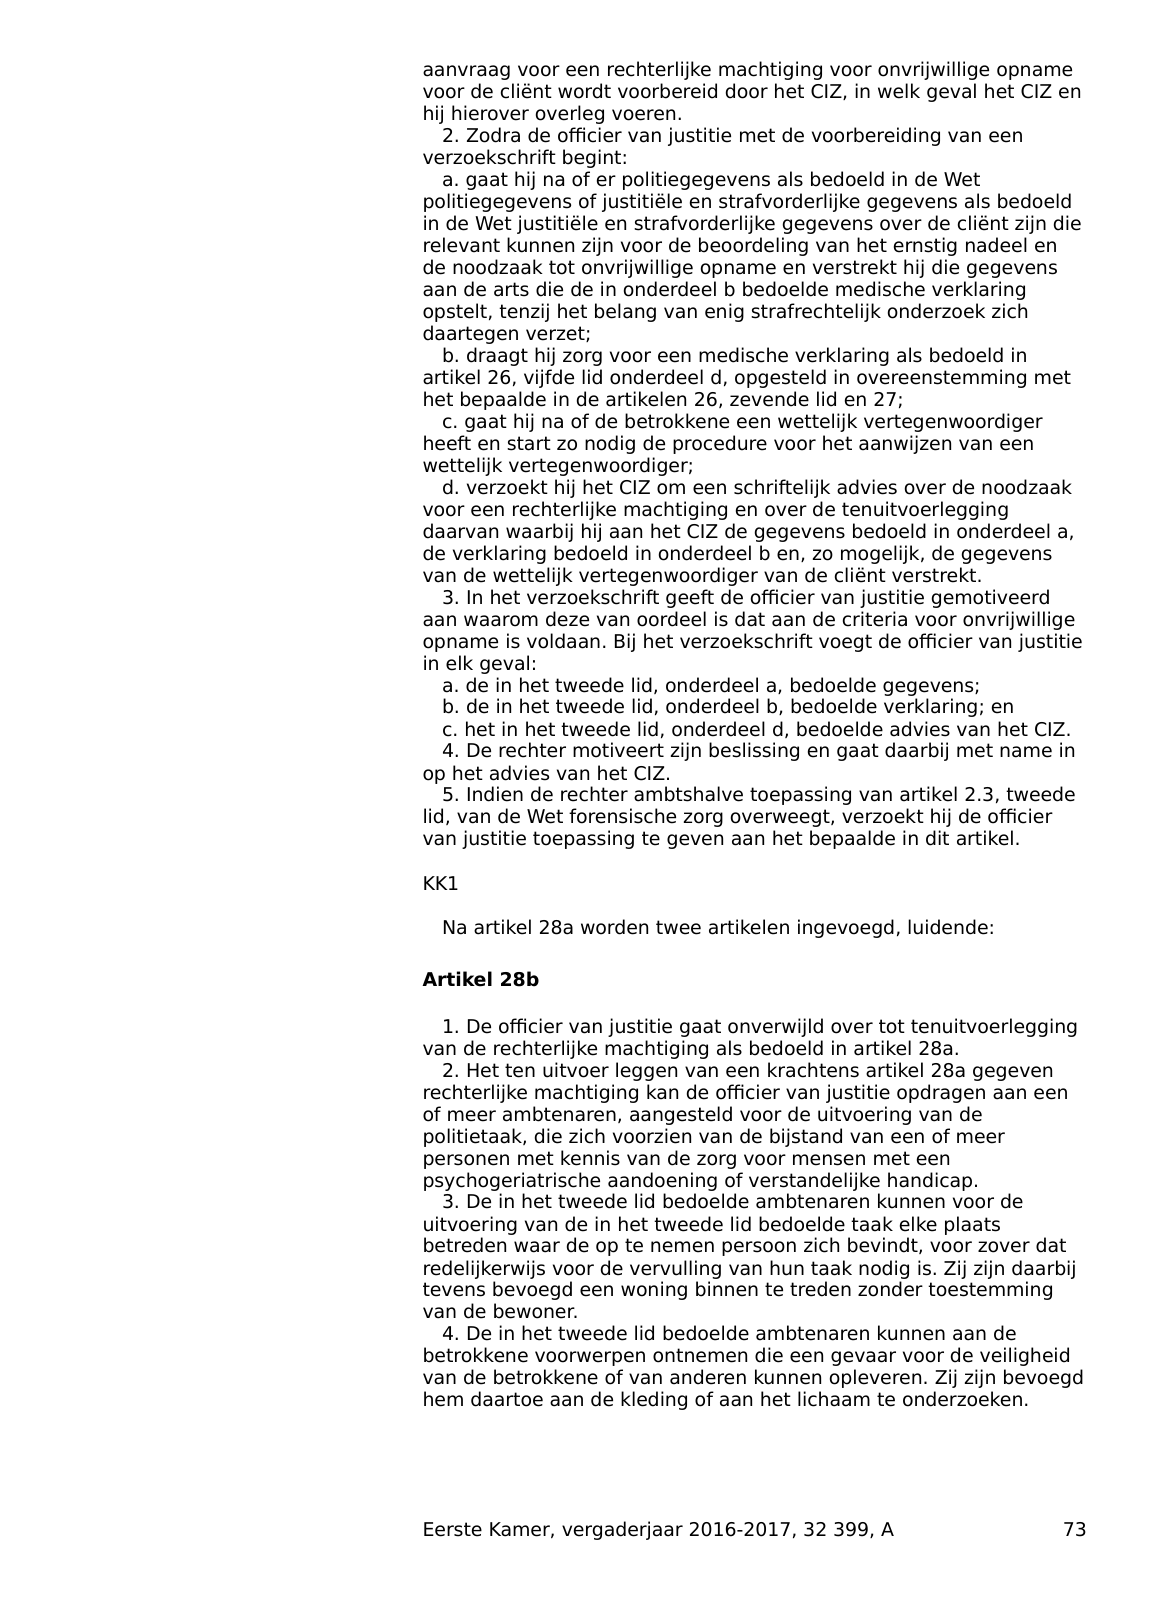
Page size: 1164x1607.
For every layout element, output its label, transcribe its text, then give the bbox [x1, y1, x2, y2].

text a. gaat hij na of er politiegegevens als bedoeld in de Wet politiegegevens of justitiële en strafvorderlijke gegevens als bedoeld in de Wet justitiële en strafvorderlijke gegevens over de cliënt zijn die relevant kunnen zijn voor de beoordeling van het ernstig nadeel en de noodzaak tot onvrijwillige opname en verstrekt hij die gegevens aan de arts die de in onderdeel b bedoelde medische verklaring opstelt, tenzij het belang van enig strafrechtelijk onderzoek zich daartegen verzet; [422, 169, 1087, 345]
text b. de in het tweede lid, onderdeel b, bedoelde verklaring; en [422, 696, 1087, 718]
text 5. Indien de rechter ambtshalve toepassing van artikel 2.3, tweede lid, van de Wet forensische zorg overweegt, verzoekt hij de officier van justitie toepassing te geven aan het bepaalde in dit artikel. [422, 784, 1087, 850]
text 1. De officier van justitie gaat onverwijld over tot tenuitvoerlegging van de rechterlijke machtiging als bedoeld in artikel 28a. [422, 1016, 1087, 1059]
text c. gaat hij na of de betrokkene een wettelijk vertegenwoordiger heeft en start zo nodig de procedure voor het aanwijzen van een wettelijk vertegenwoordiger; [422, 411, 1087, 477]
text c. het in het tweede lid, onderdeel d, bedoelde advies van het CIZ. [422, 718, 1087, 740]
text 3. In het verzoekschrift geeft de officier van justitie gemotiveerd aan waarom deze van oordeel is dat aan de criteria voor onvrijwillige opname is voldaan. Bij het verzoekschrift voegt de officier van justitie in elk geval: [422, 587, 1087, 674]
text 4. De rechter motiveert zijn beslissing en gaat daarbij met name in op het advies van het CIZ. [422, 740, 1087, 784]
text KK1 [422, 872, 1087, 894]
text 2. Zodra de officier van justitie met de voorbereiding van een verzoekschrift begint: [422, 125, 1087, 169]
text Na artikel 28a worden twee artikelen ingevoegd, luidende: [422, 917, 1087, 939]
text b. draagt hij zorg voor een medische verklaring als bedoeld in artikel 26, vijfde lid onderdeel d, opgesteld in overeenstemming met het bepaalde in de artikelen 26, zevende lid en 27; [422, 345, 1087, 411]
text d. verzoekt hij het CIZ om een schriftelijk advies over de noodzaak voor een rechterlijke machtiging en over de tenuitvoerlegging daarvan waarbij hij aan het CIZ de gegevens bedoeld in onderdeel a, de verklaring bedoeld in onderdeel b en, zo mogelijk, de gegevens van de wettelijk vertegenwoordiger van de cliënt verstrekt. [422, 477, 1087, 587]
text 2. Het ten uitvoer leggen van een krachtens artikel 28a gegeven rechterlijke machtiging kan de officier van justitie opdragen aan een of meer ambtenaren, aangesteld voor de uitvoering van de politietaak, die zich voorzien van de bijstand van een of meer personen met kennis van de zorg voor mensen met een psychogeriatrische aandoening of verstandelijke handicap. [422, 1059, 1087, 1191]
text 4. De in het tweede lid bedoelde ambtenaren kunnen aan de betrokkene voorwerpen ontnemen die een gevaar voor de veiligheid van de betrokkene of van anderen kunnen opleveren. Zij zijn bevoegd hem daartoe aan de kleding of aan het lichaam te onderzoeken. [422, 1323, 1087, 1411]
text aanvraag voor een rechterlijke machtiging voor onvrijwillige opname voor de cliënt wordt voorbereid door het CIZ, in welk geval het CIZ en hij hierover overleg voeren. [422, 59, 1087, 125]
text a. de in het tweede lid, onderdeel a, bedoelde gegevens; [422, 674, 1087, 696]
text 3. De in het tweede lid bedoelde ambtenaren kunnen voor de uitvoering van de in het tweede lid bedoelde taak elke plaats betreden waar de op te nemen persoon zich bevindt, voor zover dat redelijkerwijs voor de vervulling van hun taak nodig is. Zij zijn daarbij tevens bevoegd een woning binnen te treden zonder toestemming van de bewoner. [422, 1191, 1087, 1323]
subtitle Artikel 28b [422, 969, 1087, 991]
